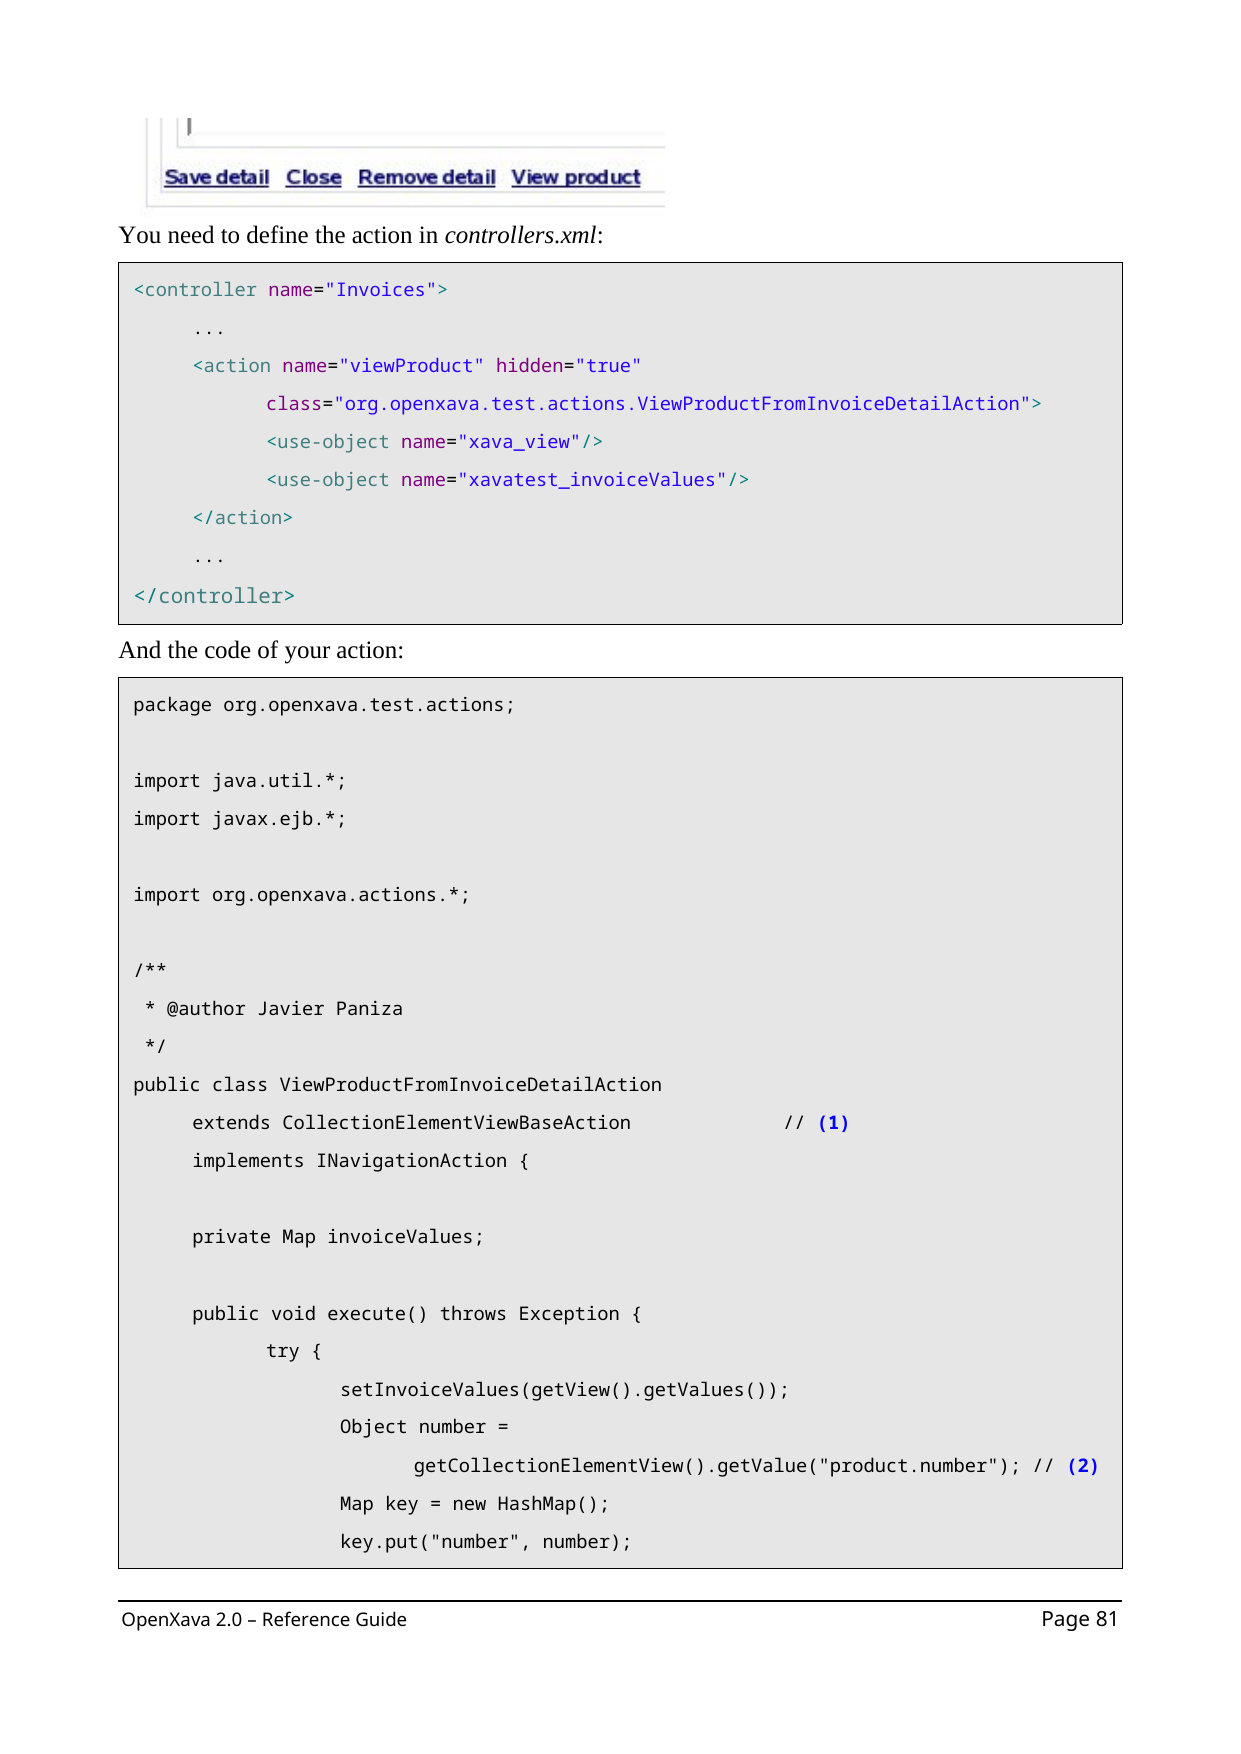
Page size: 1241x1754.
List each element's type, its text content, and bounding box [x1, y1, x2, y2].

text public class ViewProductFromInvoiceDetailAction [119, 1057, 1122, 1095]
text <controller name="Invoices"> [119, 263, 1122, 300]
picture [139, 118, 666, 222]
text import javax.ejb.*; [119, 791, 1122, 829]
text Object number = [119, 1399, 1122, 1437]
text try { [119, 1323, 1122, 1361]
text setInvoiceValues(getView().getValues()); [119, 1361, 1122, 1399]
text private Map invoiceValues; [119, 1209, 1122, 1247]
text */ [119, 1019, 1122, 1057]
text </action> [119, 490, 1122, 528]
text implements INavigationAction { [119, 1133, 1122, 1171]
text <use-object name="xava_view"/> [119, 414, 1122, 452]
text package org.openxava.test.actions; [119, 678, 1122, 715]
text import org.openxava.actions.*; [119, 867, 1122, 905]
text You need to define the action in controllers.xml: [118, 222, 1122, 249]
text And the code of your action: [118, 636, 1122, 664]
text Map key = new HashMap(); [119, 1475, 1122, 1513]
text extends CollectionElementViewBaseAction // (1) [119, 1095, 1122, 1133]
text ... [119, 300, 1122, 338]
text ... [119, 528, 1122, 566]
text getCollectionElementView().getValue("product.number"); // (2) [119, 1437, 1122, 1475]
text /** [119, 943, 1122, 981]
text <use-object name="xavatest_invoiceValues"/> [119, 452, 1122, 490]
text <action name="viewProduct" hidden="true" [119, 338, 1122, 376]
text * @author Javier Paniza [119, 981, 1122, 1019]
text public void execute() throws Exception { [119, 1285, 1122, 1323]
text class="org.openxava.test.actions.ViewProductFromInvoiceDetailAction"> [119, 376, 1122, 414]
text import java.util.*; [119, 753, 1122, 791]
text key.put("number", number); [119, 1513, 1122, 1568]
text </controller> [119, 566, 1122, 624]
